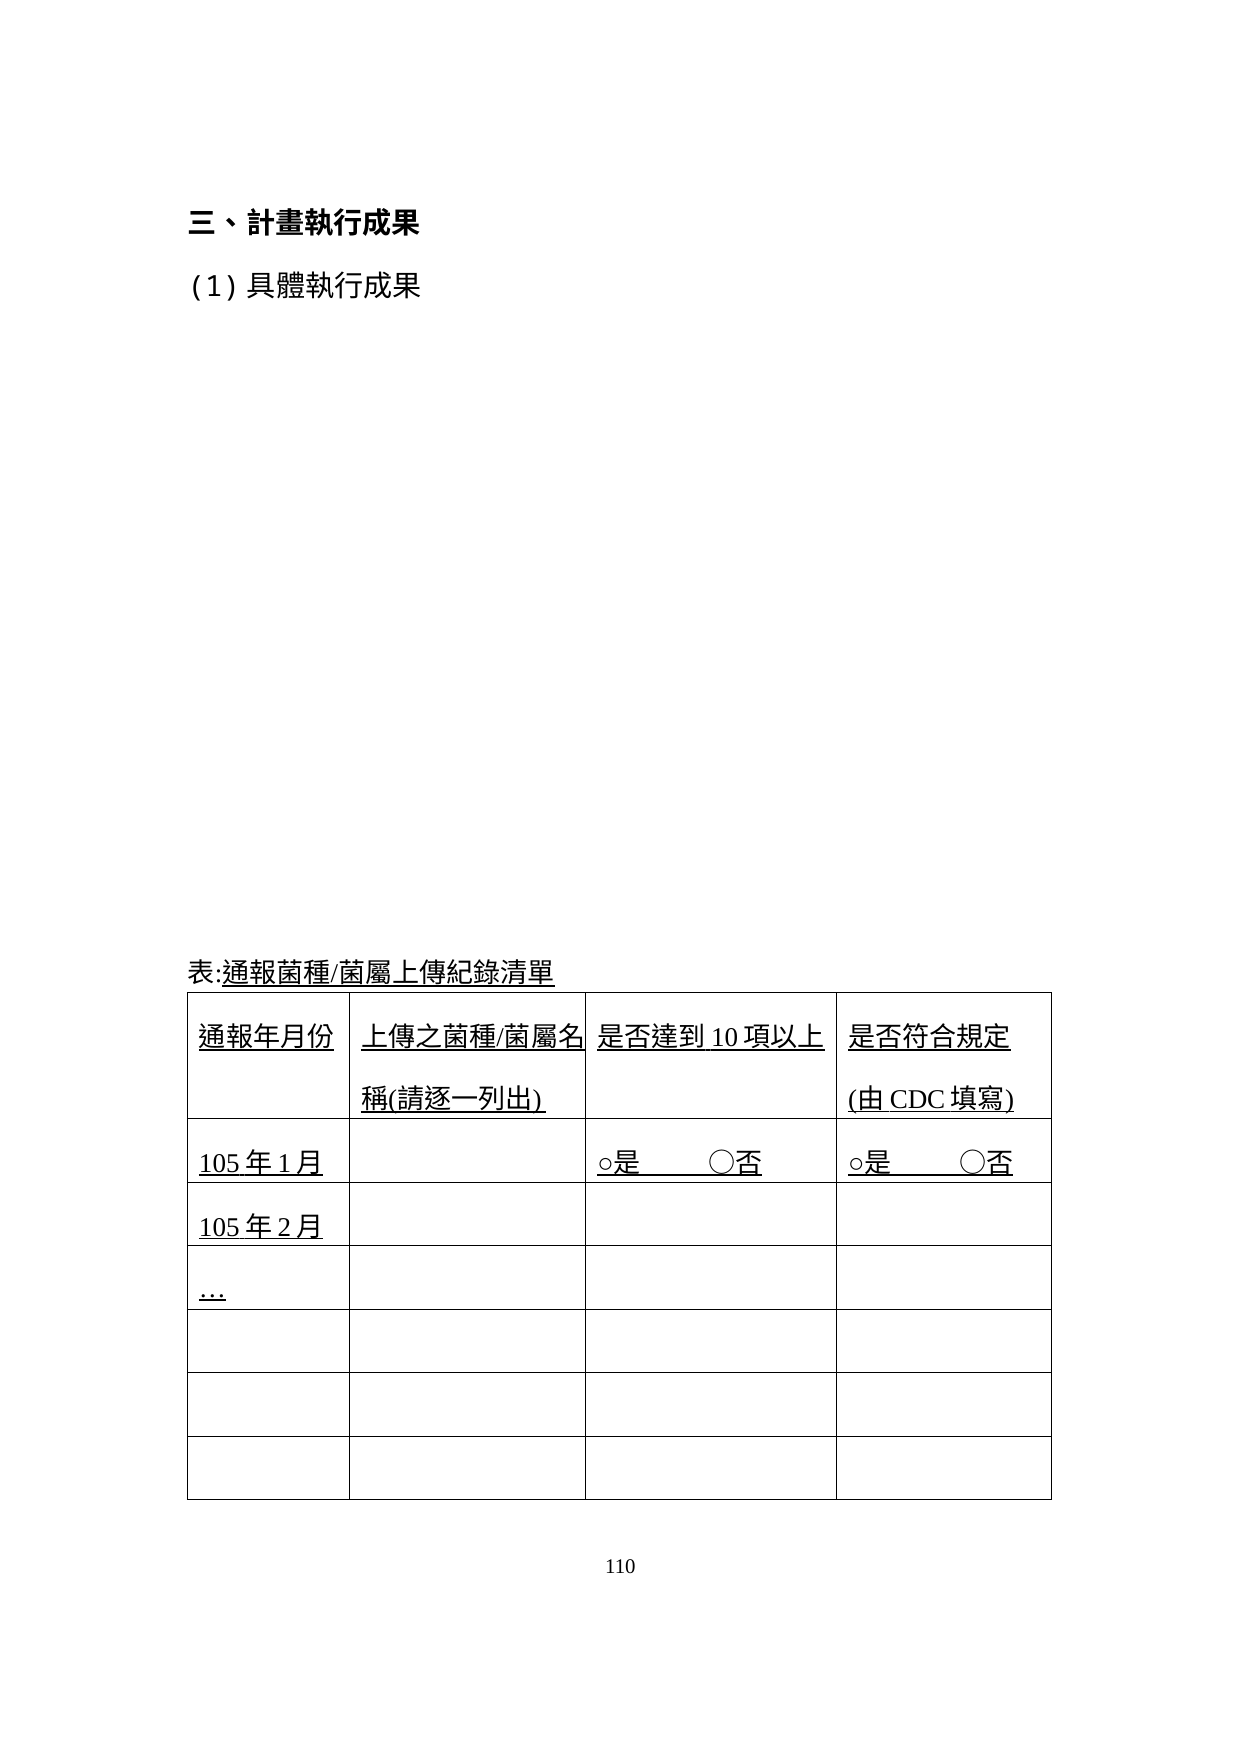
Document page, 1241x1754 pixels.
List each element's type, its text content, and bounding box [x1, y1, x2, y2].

table_cell [837, 1183, 1051, 1245]
table_header 通報年月份 [188, 993, 349, 1118]
table_header 是否符合規定 (由CDC填寫) [837, 993, 1051, 1118]
table_header 上傳之菌種/菌屬名稱(請逐一列出) [350, 993, 585, 1118]
table_cell [350, 1246, 585, 1309]
table_cell 105年2月 [188, 1183, 349, 1245]
table_cell [350, 1119, 585, 1182]
list 具體執行成果 [187, 242, 1067, 304]
table_cell [350, 1437, 585, 1499]
table_cell … [188, 1246, 349, 1309]
table_cell [837, 1246, 1051, 1309]
table_cell [837, 1310, 1051, 1372]
table_cell ○是 ○否 [586, 1119, 836, 1182]
text 表:通報菌種/菌屬上傳紀錄清單 [187, 929, 1067, 992]
table_cell [837, 1437, 1051, 1499]
table_cell [188, 1437, 349, 1499]
table_cell [837, 1373, 1051, 1436]
table_cell 105年1月 [188, 1119, 349, 1182]
table_cell [188, 1373, 349, 1436]
table_cell [350, 1373, 585, 1436]
table_cell [188, 1310, 349, 1372]
table_cell [350, 1183, 585, 1245]
table_cell ○是 ○否 [837, 1119, 1051, 1182]
table_cell [350, 1310, 585, 1372]
text 三、計畫執行成果 [187, 179, 1053, 242]
table_cell [586, 1437, 836, 1499]
table_cell [586, 1310, 836, 1372]
table_header 是否達到10項以上 [586, 993, 836, 1118]
table_cell [586, 1183, 836, 1245]
table_cell [586, 1373, 836, 1436]
table_cell [586, 1246, 836, 1309]
